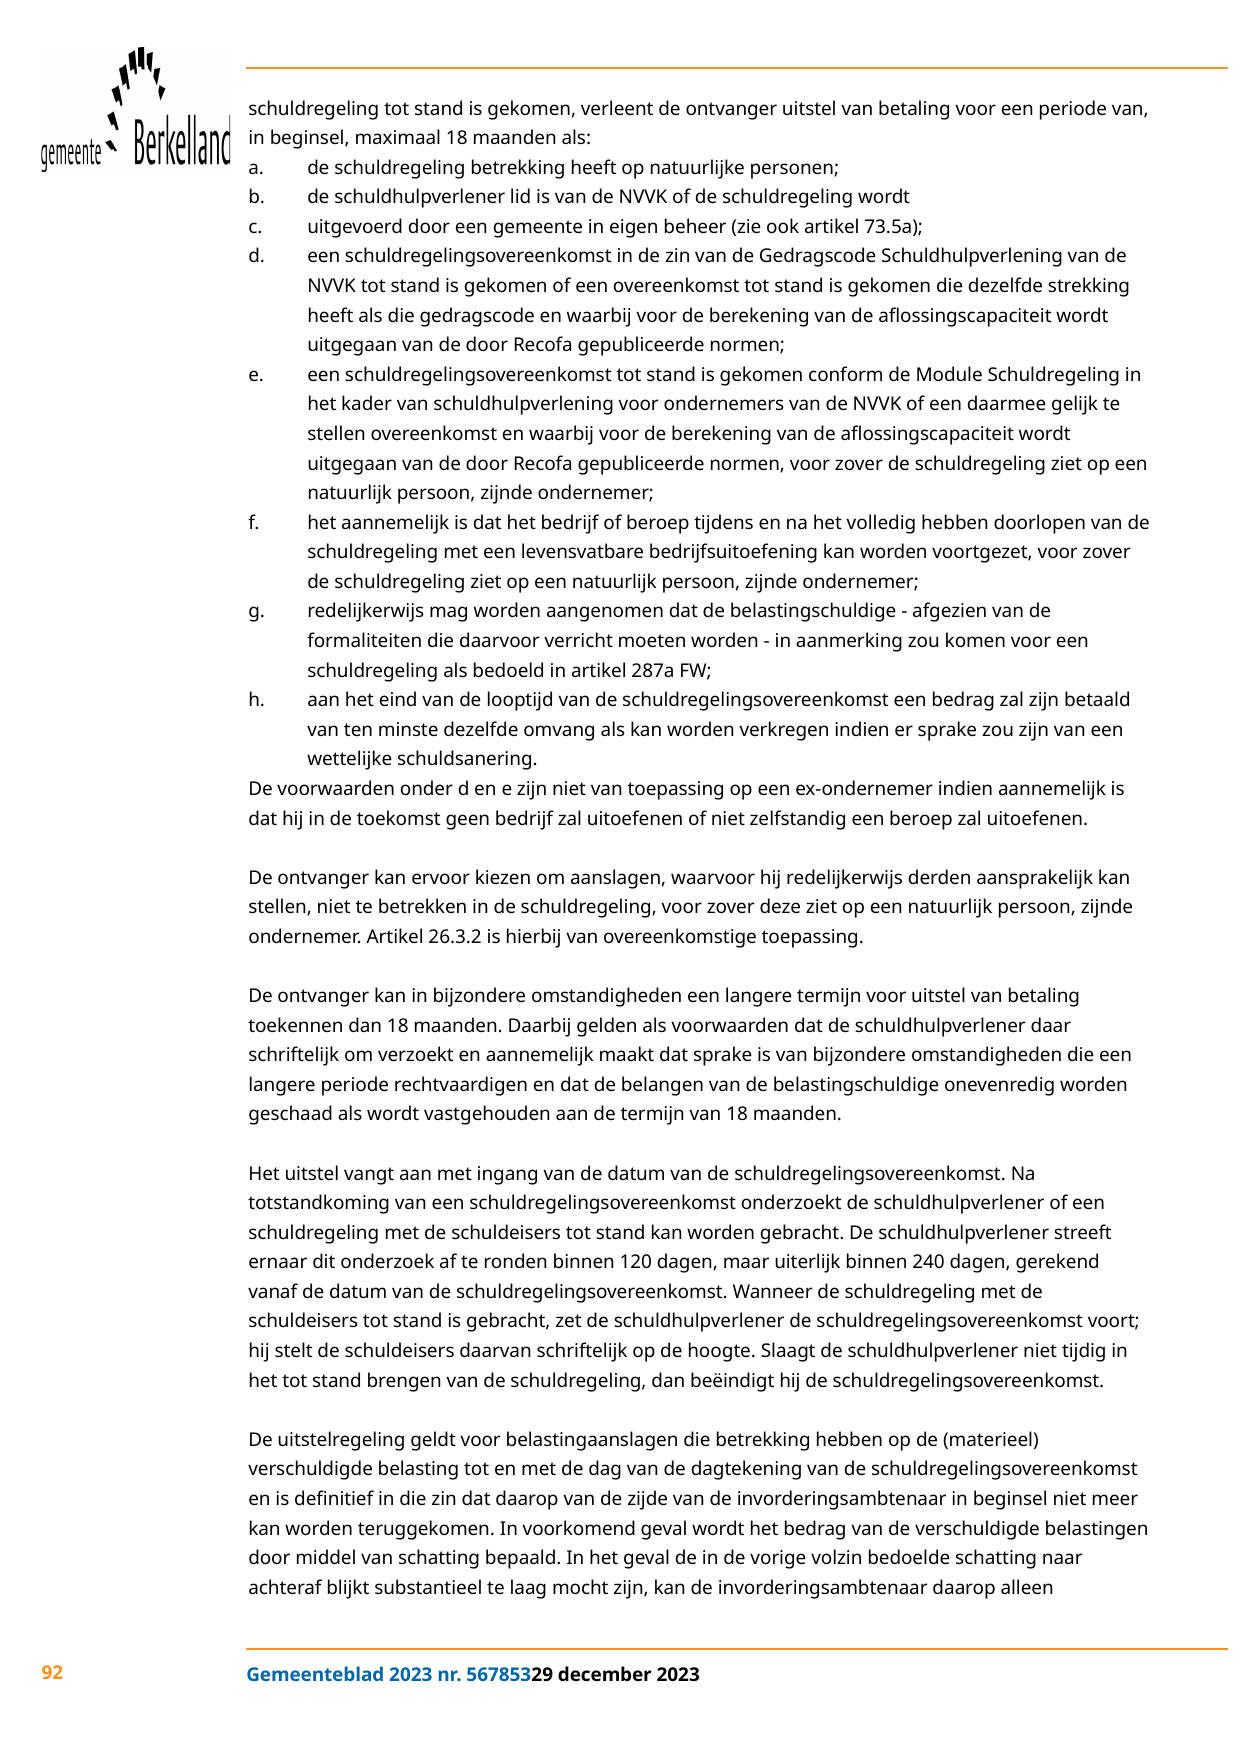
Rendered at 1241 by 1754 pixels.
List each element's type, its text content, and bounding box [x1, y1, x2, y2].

text De voorwaarden onder d en e zijn niet van toepassing op een ex-ondernemer indien aannemelijk is dat hij in de toekomst geen bedrijf zal uitoefenen of niet zelfstandig een beroep zal uitoefenen. [248, 775, 1152, 831]
text Het uitstel vangt aan met ingang van de datum van de schuldregelingsovereenkomst. Na totstandkoming van een schuldregelingsovereenkomst onderzoekt de schuldhulpverlener of een schuldregeling met de schuldeisers tot stand kan worden gebracht. De schuldhulpverlener streeft ernaar dit onderzoek af te ronden binnen 120 dagen, maar uiterlijk binnen 240 dagen, gerekend vanaf de datum van de schuldregelingsovereenkomst. Wanneer de schuldregeling met de schuldeisers tot stand is gebracht, zet de schuldhulpverlener de schuldregelingsovereenkomst voort; hij stelt de schuldeisers daarvan schriftelijk op de hoogte. Slaagt de schuldhulpverlener niet tijdig in het tot stand brengen van de schuldregeling, dan beëindigt hij de schuldregelingsovereenkomst. [248, 1160, 1152, 1393]
list aan het eind van de looptijd van de schuldregelingsovereenkomst een bedrag zal zijn betaald van ten minste dezelfde omvang als kan worden verkregen indien er sprake zou zijn van een wettelijke schuldsanering. [248, 686, 1152, 771]
list een schuldregelingsovereenkomst in de zin van de Gedragscode Schuldhulpverlening van de NVVK tot stand is gekomen of een overeenkomst tot stand is gekomen die dezelfde strekking heeft als die gedragscode en waarbij voor de berekening van de aflossingscapaciteit wordt uitgegaan van de door Recofa gepubliceerde normen; [248, 243, 1152, 357]
list redelijkerwijs mag worden aangenomen dat de belastingschuldige - afgezien van de formaliteiten die daarvoor verricht moeten worden - in aanmerking zou komen voor een schuldregeling als bedoeld in artikel 287a FW; [248, 598, 1152, 683]
list de schuldhulpverlener lid is van de NVVK of de schuldregeling wordt [248, 183, 1152, 209]
text De uitstelregeling geldt voor belastingaanslagen die betrekking hebben op de (materieel) verschuldigde belasting tot en met de dag van de dagtekening van de schuldregelingsovereenkomst en is definitief in die zin dat daarop van de zijde van de invorderingsambtenaar in beginsel niet meer kan worden teruggekomen. In voorkomend geval wordt het bedrag van de verschuldigde belastingen door middel van schatting bepaald. In het geval de in de vorige volzin bedoelde schatting naar achteraf blijkt substantieel te laag mocht zijn, kan de invorderingsambtenaar daarop alleen [248, 1426, 1152, 1600]
picture [41, 47, 231, 172]
list de schuldregeling betrekking heeft op natuurlijke personen; [248, 154, 1152, 180]
list het aannemelijk is dat het bedrijf of beroep tijdens en na het volledig hebben doorlopen van de schuldregeling met een levensvatbare bedrijfsuitoefening kan worden voortgezet, voor zover de schuldregeling ziet op een natuurlijk persoon, zijnde ondernemer; [248, 509, 1152, 594]
list uitgevoerd door een gemeente in eigen beheer (zie ook artikel 73.5a); [248, 213, 1152, 239]
list een schuldregelingsovereenkomst tot stand is gekomen conform de Module Schuldregeling in het kader van schuldhulpverlening voor ondernemers van de NVVK of een daarmee gelijk te stellen overeenkomst en waarbij voor de berekening van de aflossingscapaciteit wordt uitgegaan van de door Recofa gepubliceerde normen, voor zover de schuldregeling ziet op een natuurlijk persoon, zijnde ondernemer; [248, 361, 1152, 505]
text De ontvanger kan in bijzondere omstandigheden een langere termijn voor uitstel van betaling toekennen dan 18 maanden. Daarbij gelden als voorwaarden dat de schuldhulpverlener daar schriftelijk om verzoekt en aannemelijk maakt dat sprake is van bijzondere omstandigheden die een langere periode rechtvaardigen en dat de belangen van de belastingschuldige onevenredig worden geschaad als wordt vastgehouden aan de termijn van 18 maanden. [248, 982, 1152, 1126]
text schuldregeling tot stand is gekomen, verleent de ontvanger uitstel van betaling voor een periode van, in beginsel, maximaal 18 maanden als: [248, 95, 1152, 150]
text De ontvanger kan ervoor kiezen om aanslagen, waarvoor hij redelijkerwijs derden aansprakelijk kan stellen, niet te betrekken in de schuldregeling, voor zover deze ziet op een natuurlijk persoon, zijnde ondernemer. Artikel 26.3.2 is hierbij van overeenkomstige toepassing. [248, 864, 1152, 949]
